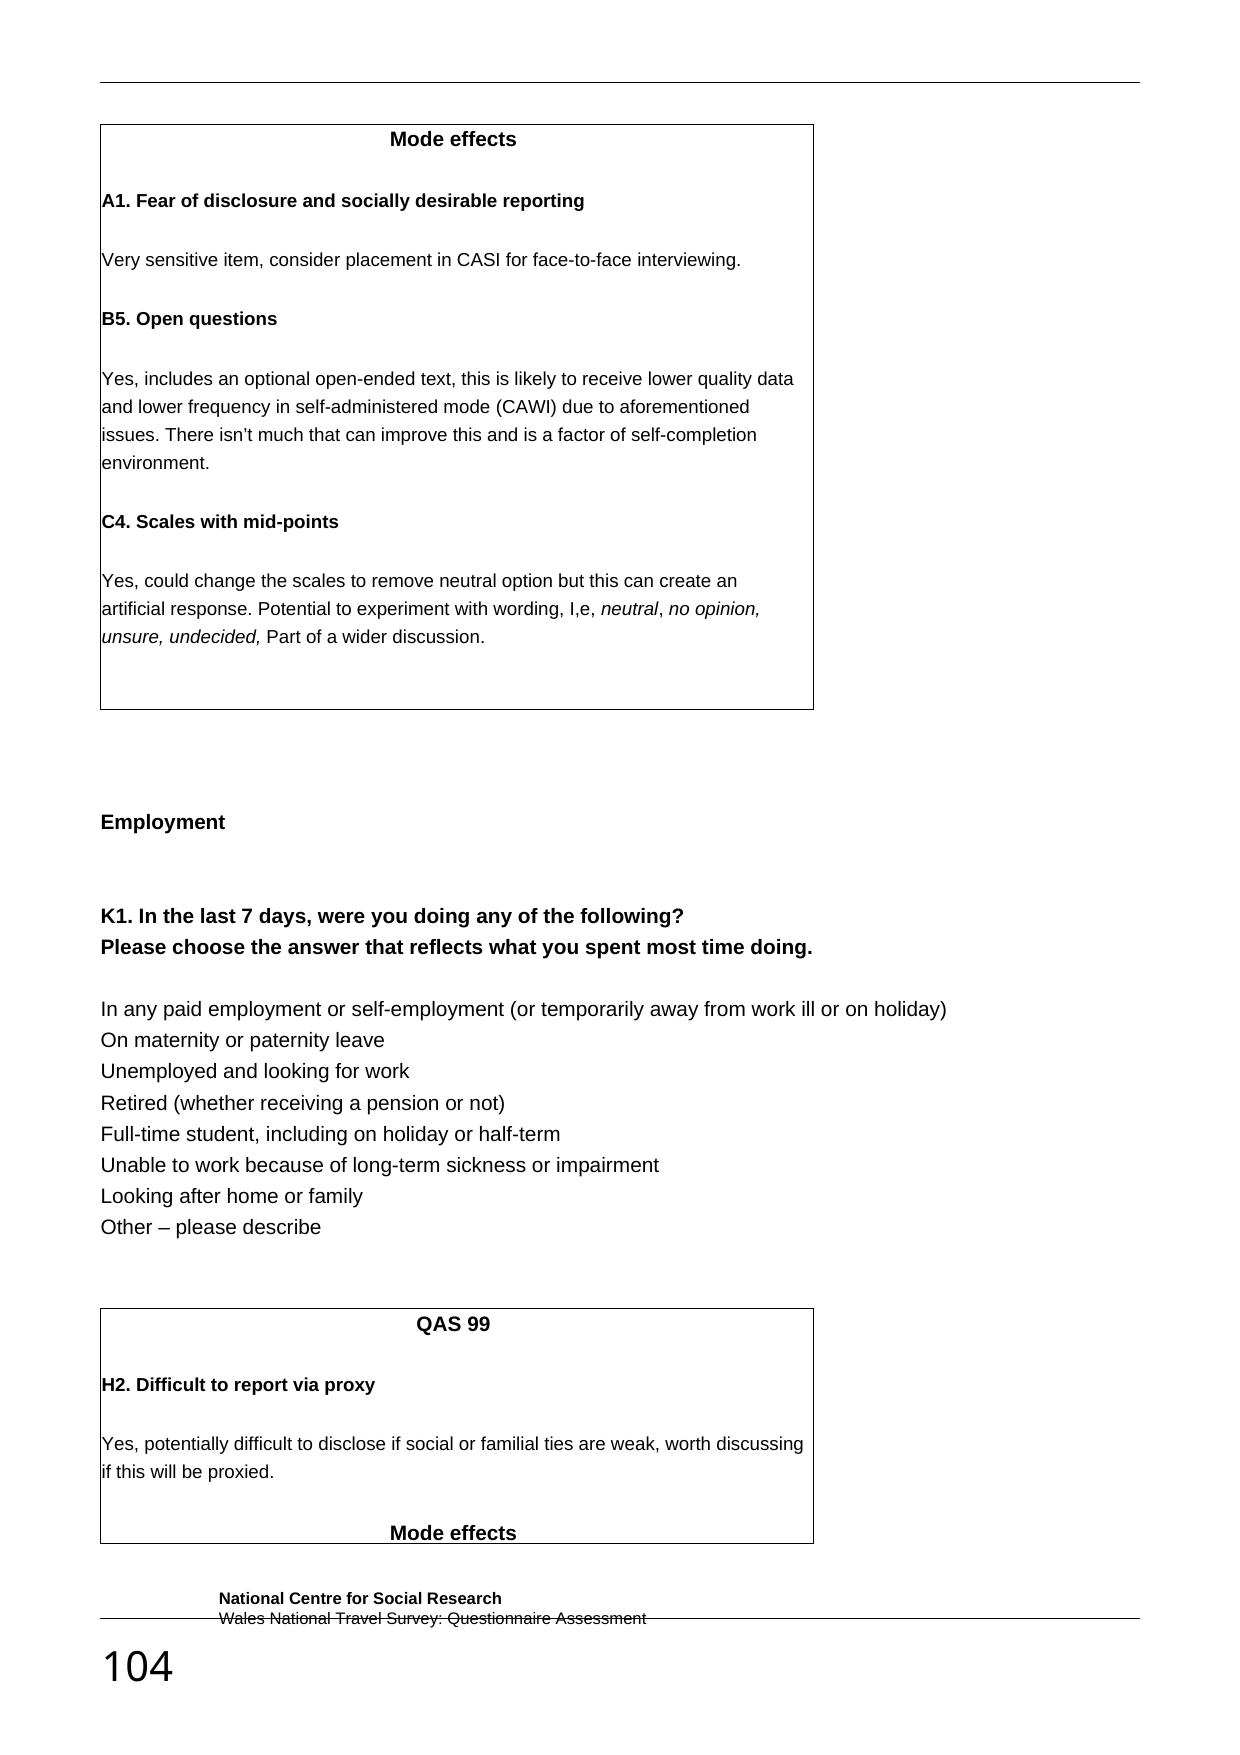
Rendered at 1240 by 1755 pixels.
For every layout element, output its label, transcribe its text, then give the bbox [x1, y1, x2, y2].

text Mode effects [101, 125, 813, 151]
text Full-time student, including on holiday or half-term [100, 1121, 1139, 1145]
text Yes, could change the scales to remove neutral option but this can create an artificial response. Potential to experiment with wording, I,e, neutral, no opinion, unsure, undecided, Part of a wider discussion. [101, 567, 813, 648]
text Retired (whether receiving a pension or not) [100, 1090, 1139, 1114]
text Unemployed and looking for work [100, 1059, 1139, 1083]
text QAS 99 [101, 1309, 813, 1335]
text Mode effects [101, 1517, 813, 1543]
text Employment [100, 810, 1139, 834]
text Other – please describe [100, 1215, 1139, 1239]
text C4. Scales with mid-points [101, 508, 813, 532]
text Please choose the answer that reflects what you spent most time doing. [100, 934, 1139, 958]
text A1. Fear of disclosure and socially desirable reporting [101, 186, 813, 211]
text Yes, potentially difficult to disclose if social or familial ties are weak, worth discussing if this will be proxied. [101, 1430, 813, 1483]
text In any paid employment or self-employment (or temporarily away from work ill or on holiday) [100, 997, 1139, 1021]
text H2. Difficult to report via proxy [101, 1371, 813, 1395]
text K1. In the last 7 days, were you doing any of the following? [100, 903, 1139, 927]
text Unable to work because of long-term sickness or impairment [100, 1153, 1139, 1177]
text Very sensitive item, consider placement in CASI for face-to-face interviewing. [101, 246, 813, 270]
text B5. Open questions [101, 305, 813, 330]
text Looking after home or family [100, 1184, 1139, 1208]
text On maternity or paternity leave [100, 1028, 1139, 1052]
text Yes, includes an optional open-ended text, this is likely to receive lower quality data and lower frequency in self-administered mode (CAWI) due to aforementioned issues. There isn’t much that can improve this and is a factor of self-completion environment. [101, 364, 813, 473]
